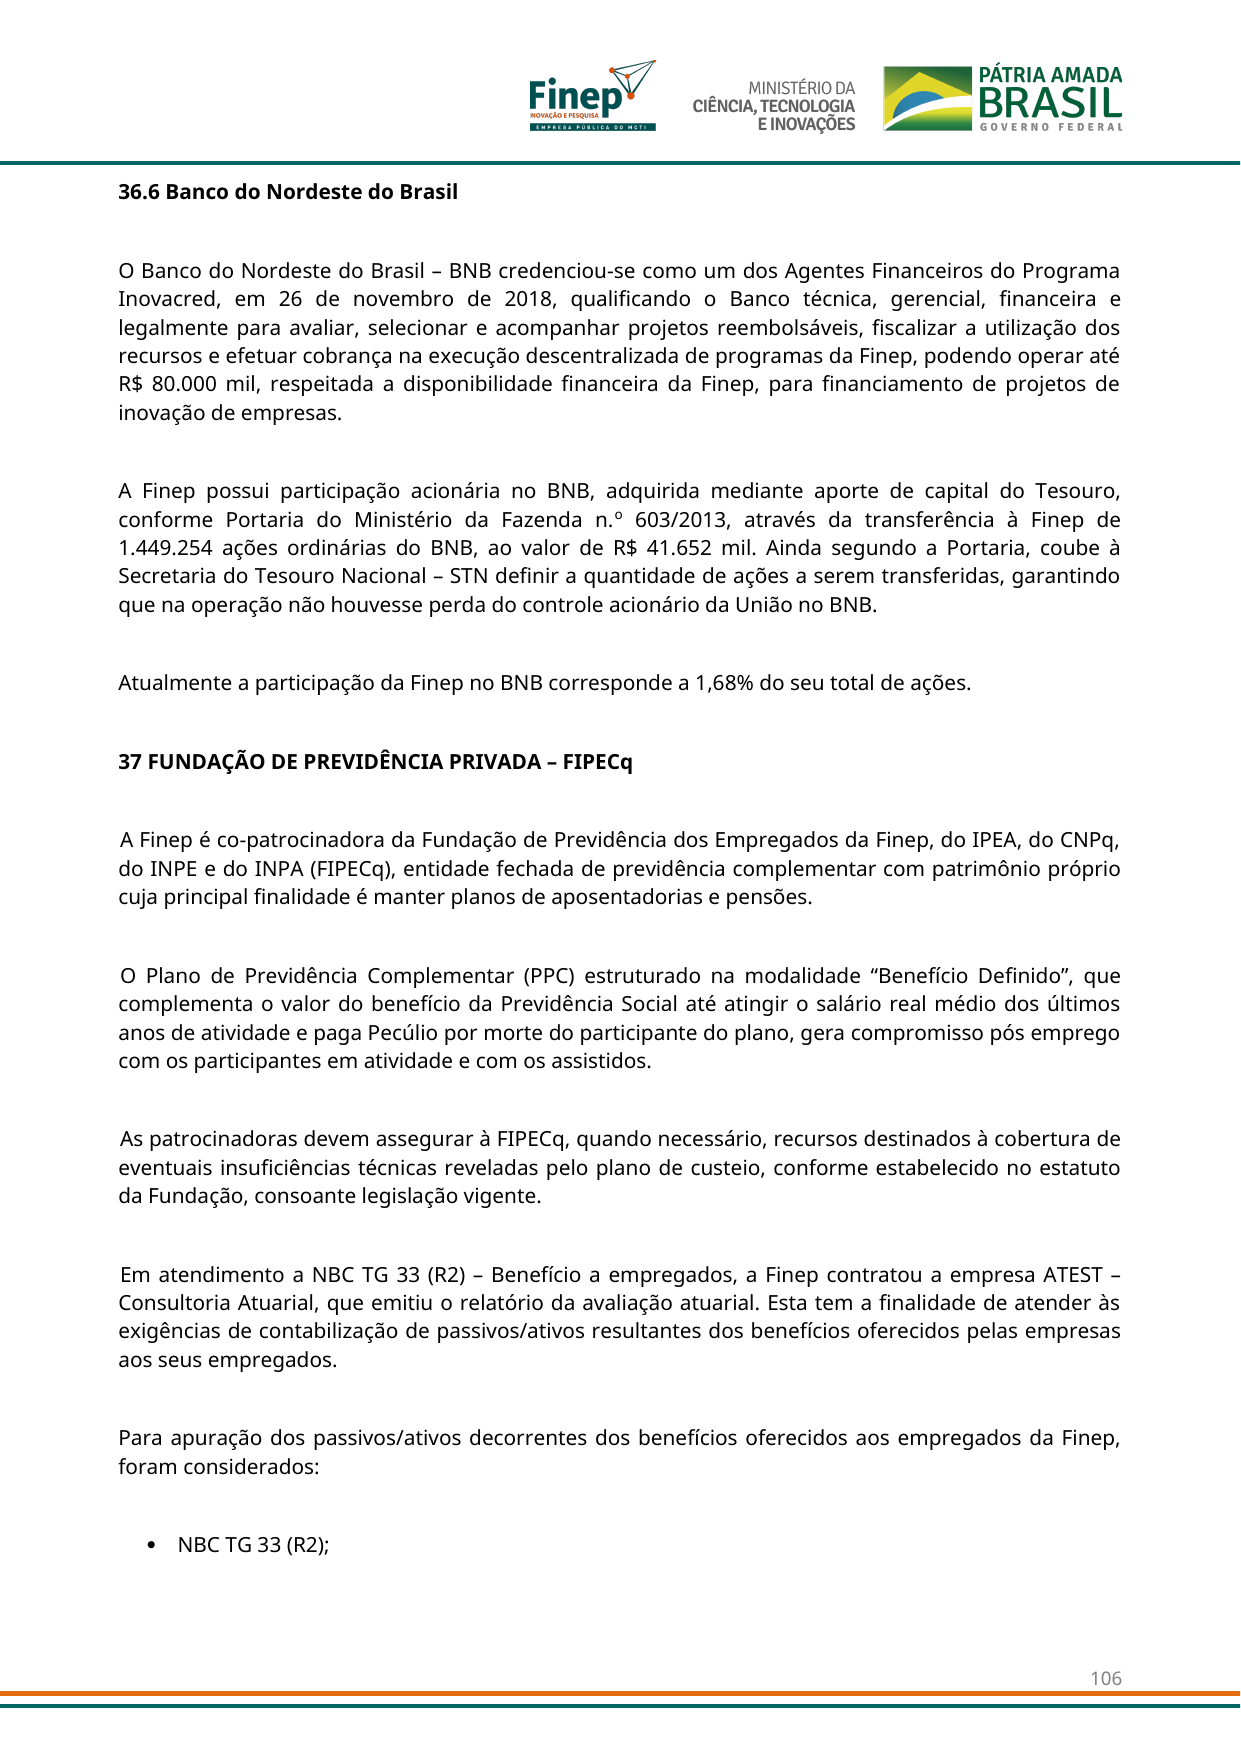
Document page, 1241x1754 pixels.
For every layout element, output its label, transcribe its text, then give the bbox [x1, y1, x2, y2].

text O Plano de Previdência Complementar (PPC) estruturado na modalidade “Benefício Definido”, que complementa o valor do benefício da Previdência Social até atingir o salário real médio dos últimos anos de atividade e paga Pecúlio por morte do participante do plano, gera compromisso pós emprego com os participantes em atividade e com os assistidos. [118, 961, 1122, 1074]
subtitle 36.6 Banco do Nordeste do Brasil [118, 177, 1122, 206]
text A Finep possui participação acionária no BNB, adquirida mediante aporte de capital do Tesouro, conforme Portaria do Ministério da Fazenda n.o 603/2013, através da transferência à Finep de 1.449.254 ações ordinárias do BNB, ao valor de R$ 41.652 mil. Ainda segundo a Portaria, coube à Secretaria do Tesouro Nacional – STN definir a quantidade de ações a serem transferidas, garantindo que na operação não houvesse perda do controle acionário da União no BNB. [118, 476, 1122, 618]
text As patrocinadoras devem assegurar à FIPECq, quando necessário, recursos destinados à cobertura de eventuais insuficiências técnicas reveladas pelo plano de custeio, conforme estabelecido no estatuto da Fundação, consoante legislação vigente. [118, 1124, 1122, 1210]
text Atualmente a participação da Finep no BNB corresponde a 1,68% do seu total de ações. [118, 668, 1122, 697]
text O Banco do Nordeste do Brasil – BNB credenciou-se como um dos Agentes Financeiros do Programa Inovacred, em 26 de novembro de 2018, qualificando o Banco técnica, gerencial, financeira e legalmente para avaliar, selecionar e acompanhar projetos reembolsáveis, fiscalizar a utilização dos recursos e efetuar cobrança na execução descentralizada de programas da Finep, podendo operar até R$ 80.000 mil, respeitada a disponibilidade financeira da Finep, para financiamento de projetos de inovação de empresas. [118, 256, 1122, 426]
text Para apuração dos passivos/ativos decorrentes dos benefícios oferecidos aos empregados da Finep, foram considerados: [118, 1423, 1122, 1480]
picture [530, 60, 1123, 134]
list NBC TG 33 (R2); [148, 1530, 1122, 1559]
text A Finep é co-patrocinadora da Fundação de Previdência dos Empregados da Finep, do IPEA, do CNPq, do INPE e do INPA (FIPECq), entidade fechada de previdência complementar com patrimônio próprio cuja principal finalidade é manter planos de aposentadorias e pensões. [118, 825, 1122, 911]
text Em atendimento a NBC TG 33 (R2) – Benefício a empregados, a Finep contratou a empresa ATEST – Consultoria Atuarial, que emitiu o relatório da avaliação atuarial. Esta tem a finalidade de atender às exigências de contabilização de passivos/ativos resultantes dos benefícios oferecidos pelas empresas aos seus empregados. [118, 1260, 1122, 1373]
subtitle 37 FUNDAÇÃO DE PREVIDÊNCIA PRIVADA – FIPECq [118, 747, 1122, 775]
